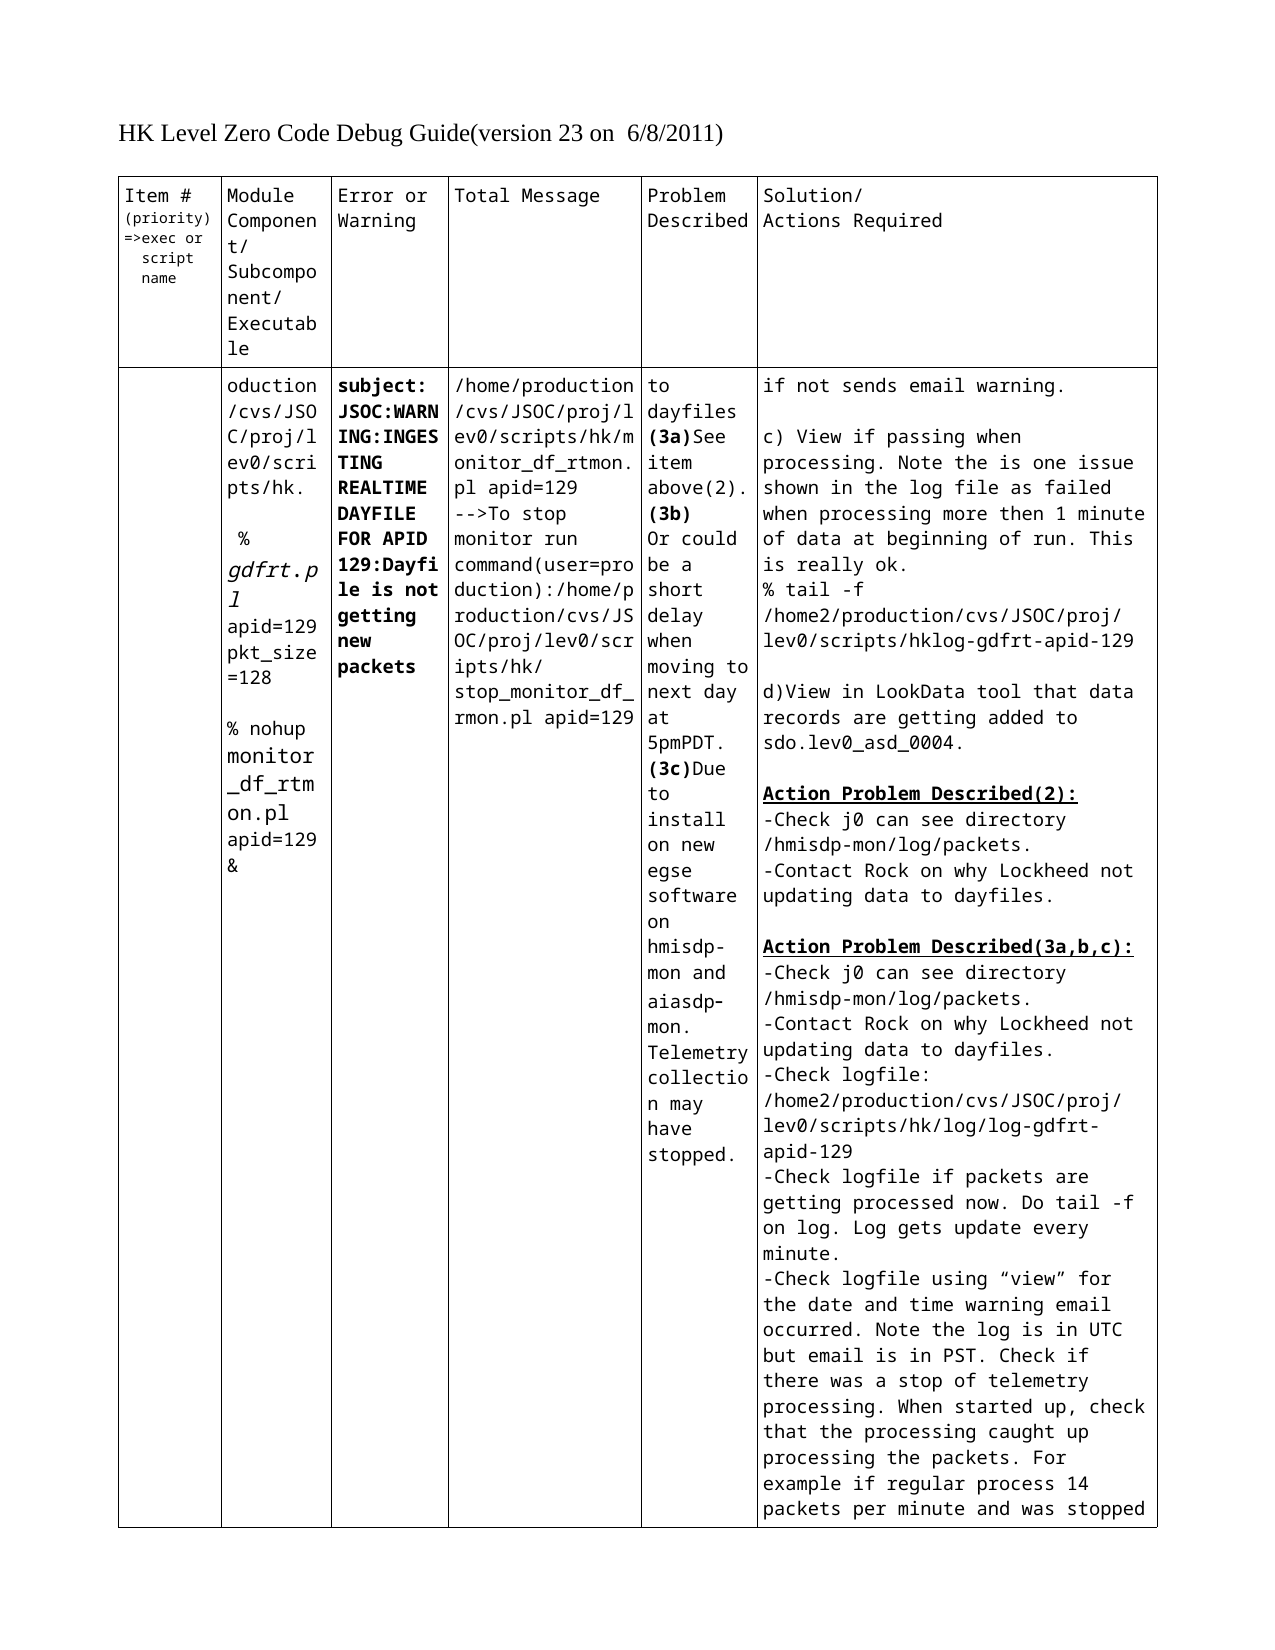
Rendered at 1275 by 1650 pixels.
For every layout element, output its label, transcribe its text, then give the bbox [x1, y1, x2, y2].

table_cell to dayfiles (3a)See item above(2). (3b) Or could be a short delay when moving to next day at 5pmPDT. (3c)Due to install on new egse software on hmisdp-mon and aiasdp-mon. Telemetry collection may have stopped. [642, 368, 757, 1527]
table_cell [119, 368, 221, 1527]
table_cell subject: JSOC:WARNING:INGESTING REALTIME DAYFILE FOR APID 129:Dayfile is not getting new packets [332, 368, 448, 1527]
table_cell if not sends email warning. c) View if passing when processing. Note the is one issue shown in the log file as failed when processing more then 1 minute of data at beginning of run. This is really ok. % tail -f /home2/production/cvs/JSOC/proj/lev0/scripts/hklog-gdfrt-apid-129 d)View in LookData tool that data records are getting added to sdo.lev0_asd_0004. Action Problem Described(2): -Check j0 can see directory /hmisdp-mon/log/packets. -Contact Rock on why Lockheed not updating data to dayfiles. Action Problem Described(3a,b,c): -Check j0 can see directory /hmisdp-mon/log/packets. -Contact Rock on why Lockheed not updating data to dayfiles. -Check logfile: /home2/production/cvs/JSOC/proj/lev0/scripts/hk/log/log-gdfrt-apid-129 -Check logfile if packets are getting processed now. Do tail -f on log. Log gets update every minute. -Check logfile using “view” for the date and time warning email occurred. Note the log is in UTC but email is in PST. Check if there was a stop of telemetry processing. When started up, check that the processing caught up processing the packets. For example if regular process 14 packets per minute and was stopped [758, 368, 1157, 1527]
table_header Item # (priority) =>exec or script name [119, 177, 221, 367]
table_cell oduction/cvs/JSOC/proj/lev0/scripts/hk. % gdfrt.pl apid=129 pkt_size=128 % nohup monitor_df_rtmon.pl apid=129 & [222, 368, 331, 1527]
table_header Error or Warning [332, 177, 448, 367]
table_cell /home/production/cvs/JSOC/proj/lev0/scripts/hk/monitor_df_rtmon.pl apid=129 -->To stop monitor run command(user=production):/home/production/cvs/JSOC/proj/lev0/scripts/hk/stop_monitor_df_rmon.pl apid=129 [449, 368, 641, 1527]
table_header Solution/ Actions Required [758, 177, 1157, 367]
table_header Module Component/ Subcomponent/ Executable [222, 177, 331, 367]
table_header Problem Described [642, 177, 757, 367]
table_header Total Message [449, 177, 641, 367]
